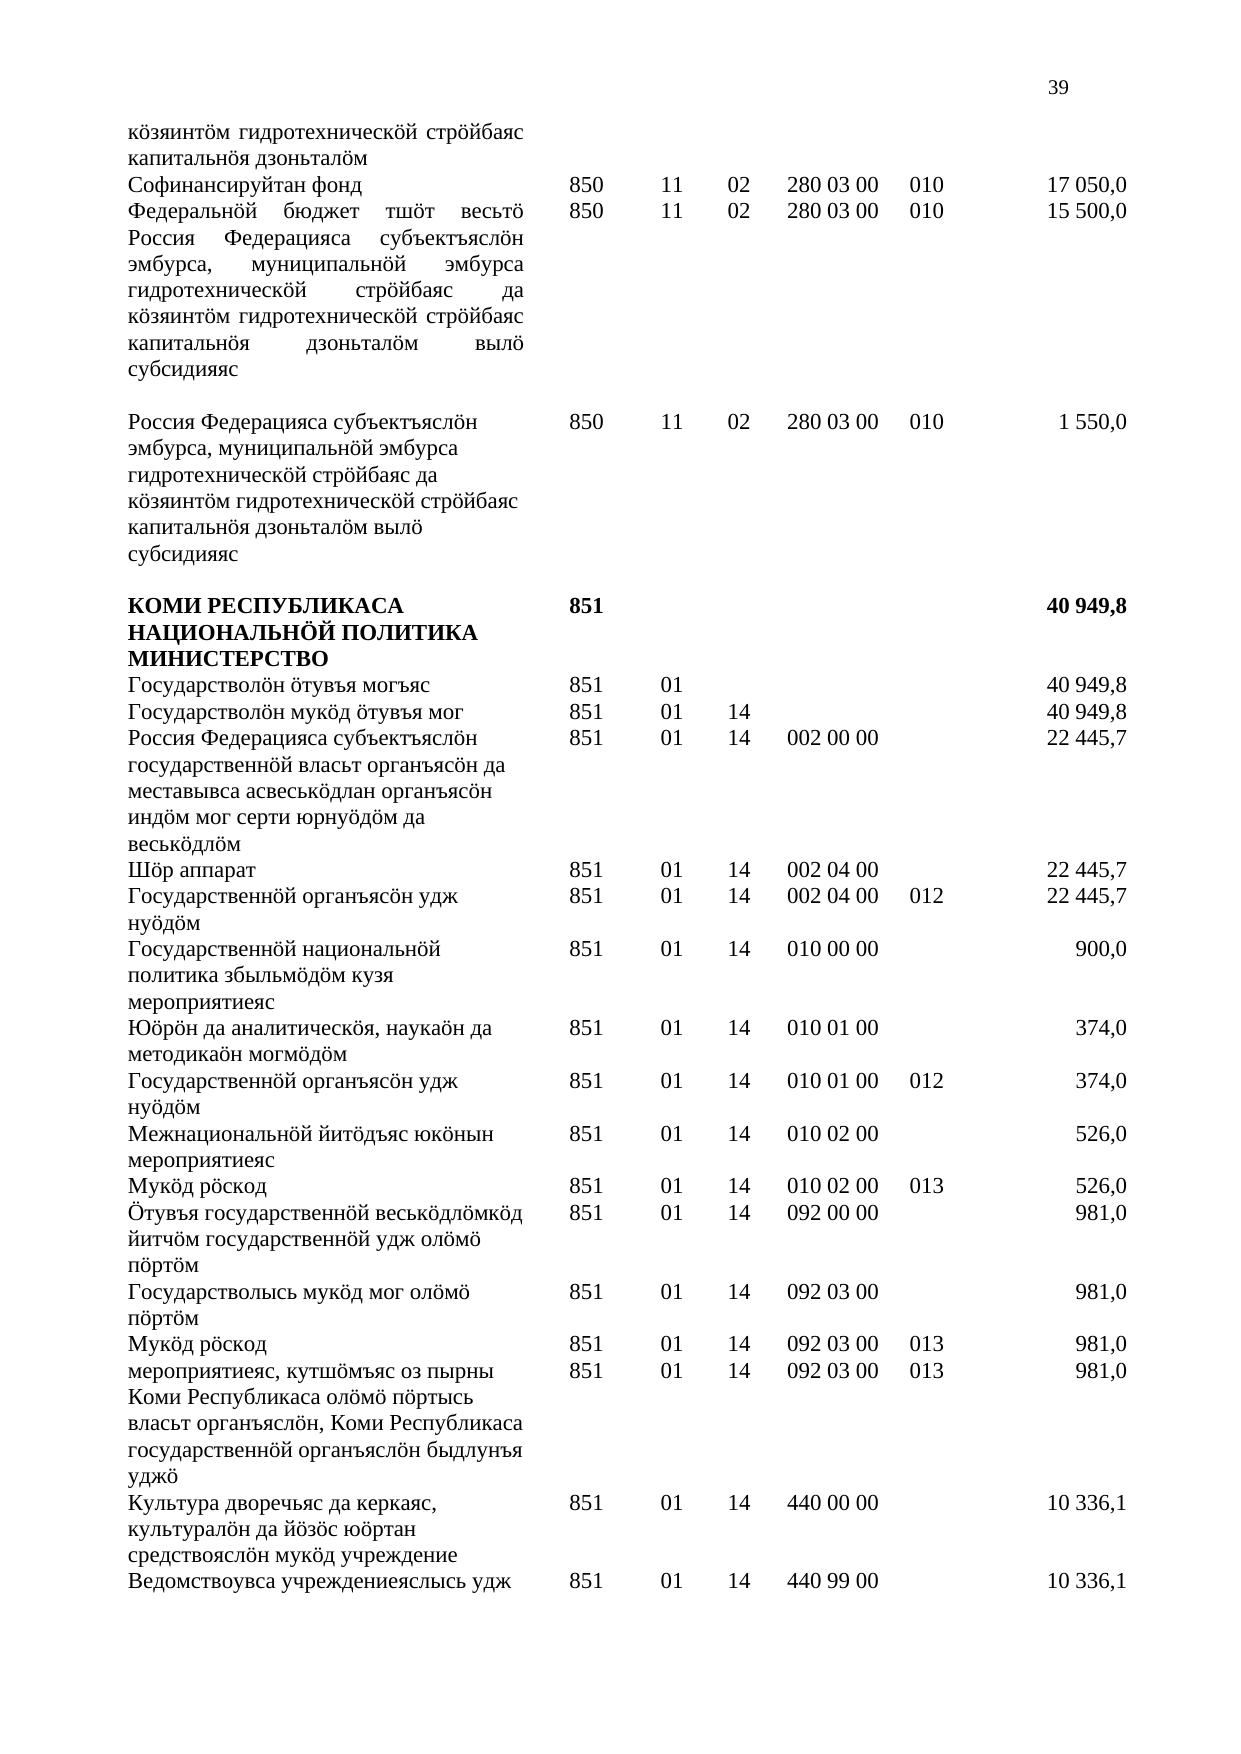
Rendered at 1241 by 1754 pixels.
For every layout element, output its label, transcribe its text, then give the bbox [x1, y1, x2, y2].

table_cell [643, 593, 701, 672]
table_cell 981,0 [964, 1278, 1133, 1330]
table_cell 440 99 00 [776, 1568, 889, 1594]
table_cell 851 [530, 1357, 643, 1488]
table_cell [701, 118, 776, 171]
table_cell 01 [643, 1014, 701, 1067]
table_cell Федеральнöй бюджет тшöт весьтö Россия Федерацияса субъектъяслöн эмбурса, муниципальнöй эмбурса гидротехническöй стрöйбаяс да кöзяинтöм гидротехническöй стрöйбаяс капитальнöя дзоньталöм вылö субсидияяс [122, 197, 530, 408]
table_cell [1133, 698, 1170, 724]
table_cell 14 [701, 935, 776, 1014]
table_cell 851 [530, 724, 643, 856]
table_cell 851 [530, 1120, 643, 1172]
table_cell 14 [701, 856, 776, 882]
table_cell 14 [701, 883, 776, 935]
table_cell Межнациональнöй йитöдъяс юкöнын мероприятиеяс [122, 1120, 530, 1172]
table_cell Софинансируйтан фонд [122, 171, 530, 197]
table_cell 850 [530, 197, 643, 408]
table_cell 01 [643, 1568, 701, 1594]
table_cell [889, 593, 964, 672]
table_cell 10 336,1 [964, 1489, 1133, 1568]
table_cell 851 [530, 593, 643, 672]
table_cell [1133, 1067, 1170, 1119]
table_cell 010 [889, 197, 964, 408]
table_cell [1133, 1278, 1170, 1330]
table_cell 01 [643, 856, 701, 882]
table_cell 092 00 00 [776, 1199, 889, 1278]
table_cell 092 03 00 [776, 1278, 889, 1330]
table_cell Юöрöн да аналитическöя, наукаöн да методикаöн могмöдöм [122, 1014, 530, 1067]
table_cell 11 [643, 197, 701, 408]
table_cell 01 [643, 1067, 701, 1119]
table_cell Öтувъя государственнöй веськöдлöмкöд йитчöм государственнöй удж олöмö пöртöм [122, 1199, 530, 1278]
table_cell [530, 118, 643, 171]
table_cell [889, 1014, 964, 1067]
table_cell [889, 1568, 964, 1594]
table_cell [889, 1120, 964, 1172]
table_cell Государственнöй национальнöй политика збыльмöдöм кузя мероприятиеяс [122, 935, 530, 1014]
table_cell 010 02 00 [776, 1172, 889, 1199]
table_cell 01 [643, 935, 701, 1014]
table_cell 15 500,0 [964, 197, 1133, 408]
table_cell [889, 1489, 964, 1568]
table_cell Ведомствоувса учреждениеяслысь удж [122, 1568, 530, 1594]
table_cell [1133, 1568, 1170, 1594]
table_cell Россия Федерацияса субъектъяслöн эмбурса, муниципальнöй эмбурса гидротехническöй стрöйбаяс да кöзяинтöм гидротехническöй стрöйбаяс капитальнöя дзоньталöм вылö субсидияяс [122, 408, 530, 592]
table_cell 14 [701, 1568, 776, 1594]
table_cell [889, 724, 964, 856]
table_cell 14 [701, 1330, 776, 1357]
table_cell 02 [701, 197, 776, 408]
table_cell 851 [530, 1067, 643, 1119]
table_cell 013 [889, 1357, 964, 1488]
table_cell [1133, 118, 1170, 171]
table_cell 14 [701, 1014, 776, 1067]
table_cell [889, 672, 964, 698]
table_cell 01 [643, 1357, 701, 1488]
table_cell Шöр аппарат [122, 856, 530, 882]
table_cell 40 949,8 [964, 593, 1133, 672]
table_cell 10 336,1 [964, 1568, 1133, 1594]
table_cell 010 01 00 [776, 1014, 889, 1067]
table_cell 1 550,0 [964, 408, 1133, 592]
table_cell 981,0 [964, 1330, 1133, 1357]
table_cell [1133, 1489, 1170, 1568]
table_cell Россия Федерацияса субъектъяслöн государственнöй власьт органъясöн да меставывса асвеськöдлан органъясöн индöм мог серти юрнуöдöм да веськöдлöм [122, 724, 530, 856]
table_cell 01 [643, 672, 701, 698]
table_cell [1133, 1330, 1170, 1357]
table_cell 22 445,7 [964, 883, 1133, 935]
table_cell 013 [889, 1172, 964, 1199]
table_cell 900,0 [964, 935, 1133, 1014]
table_cell 851 [530, 1014, 643, 1067]
table_cell 14 [701, 1489, 776, 1568]
table_cell [776, 672, 889, 698]
table_cell 17 050,0 [964, 171, 1133, 197]
table_cell 010 02 00 [776, 1120, 889, 1172]
table_cell 851 [530, 672, 643, 698]
table_cell [1133, 856, 1170, 882]
table_cell 14 [701, 1120, 776, 1172]
table_cell кöзяинтöм гидротехническöй стрöйбаяс капитальнöя дзоньталöм [122, 118, 530, 171]
table_cell [1133, 672, 1170, 698]
table_cell 14 [701, 724, 776, 856]
table_cell [701, 593, 776, 672]
table_cell [889, 856, 964, 882]
table_cell [889, 1278, 964, 1330]
table_cell 22 445,7 [964, 724, 1133, 856]
table_cell [1133, 1014, 1170, 1067]
table_cell 981,0 [964, 1357, 1133, 1488]
table_cell 981,0 [964, 1199, 1133, 1278]
table_cell 01 [643, 698, 701, 724]
table_cell 374,0 [964, 1014, 1133, 1067]
table_cell 14 [701, 1172, 776, 1199]
table_cell 851 [530, 1568, 643, 1594]
table_cell 22 445,7 [964, 856, 1133, 882]
table_cell 02 [701, 408, 776, 592]
table_cell [643, 118, 701, 171]
table_cell 01 [643, 1330, 701, 1357]
table_cell [1133, 408, 1170, 592]
table_cell [1133, 593, 1170, 672]
table_cell [1133, 1120, 1170, 1172]
table_cell [889, 698, 964, 724]
table_cell 11 [643, 171, 701, 197]
table_cell 01 [643, 1199, 701, 1278]
table_cell 01 [643, 1172, 701, 1199]
table_cell [1133, 197, 1170, 408]
table_cell 851 [530, 883, 643, 935]
table_cell 40 949,8 [964, 698, 1133, 724]
table_cell 851 [530, 698, 643, 724]
table_cell [1133, 883, 1170, 935]
table_cell [1133, 724, 1170, 856]
table_cell 010 [889, 171, 964, 197]
table_cell 280 03 00 [776, 408, 889, 592]
table_cell 14 [701, 1067, 776, 1119]
table_cell [701, 672, 776, 698]
table_cell мероприятиеяс, кутшöмъяс оз пырны Коми Республикаса олöмö пöртысь власьт органъяслöн, Коми Республикаса государственнöй органъяслöн быдлунъя уджö [122, 1357, 530, 1488]
table_cell 526,0 [964, 1120, 1133, 1172]
table_cell [1133, 171, 1170, 197]
table_cell [1133, 1199, 1170, 1278]
table_cell 013 [889, 1330, 964, 1357]
table_cell [1133, 935, 1170, 1014]
table_cell 40 949,8 [964, 672, 1133, 698]
table_cell 851 [530, 1489, 643, 1568]
table_cell 01 [643, 1278, 701, 1330]
table_cell [889, 1199, 964, 1278]
table_cell 851 [530, 1330, 643, 1357]
table_cell 012 [889, 883, 964, 935]
table_cell Государстволöн мукöд öтувъя мог [122, 698, 530, 724]
table_cell 14 [701, 1199, 776, 1278]
table_cell 01 [643, 883, 701, 935]
table_cell 010 00 00 [776, 935, 889, 1014]
table_cell 851 [530, 856, 643, 882]
table_cell 850 [530, 171, 643, 197]
table_cell 092 03 00 [776, 1357, 889, 1488]
table_cell [889, 935, 964, 1014]
table_cell 01 [643, 1489, 701, 1568]
table_cell 012 [889, 1067, 964, 1119]
table_cell 010 [889, 408, 964, 592]
table_cell [776, 698, 889, 724]
table_cell Государственнöй органъясöн удж нуöдöм [122, 883, 530, 935]
table_cell КОМИ РЕСПУБЛИКАСА НАЦИОНАЛЬНÖЙ ПОЛИТИКА МИНИСТЕРСТВО [122, 593, 530, 672]
table_cell 526,0 [964, 1172, 1133, 1199]
table_cell 002 04 00 [776, 856, 889, 882]
table_cell Государстволöн öтувъя могъяс [122, 672, 530, 698]
table_cell 850 [530, 408, 643, 592]
table_cell 092 03 00 [776, 1330, 889, 1357]
table_cell [776, 593, 889, 672]
table_cell 280 03 00 [776, 171, 889, 197]
table_cell 14 [701, 698, 776, 724]
table_cell 851 [530, 1199, 643, 1278]
table_cell Культура дворечьяс да керкаяс, культуралöн да йöзöс юöртан средствояслöн мукöд учреждение [122, 1489, 530, 1568]
table_cell 01 [643, 1120, 701, 1172]
table_cell 010 01 00 [776, 1067, 889, 1119]
table_cell [1133, 1172, 1170, 1199]
table_cell 851 [530, 935, 643, 1014]
table_cell [889, 118, 964, 171]
table_cell 002 04 00 [776, 883, 889, 935]
table_cell 851 [530, 1278, 643, 1330]
table_cell 374,0 [964, 1067, 1133, 1119]
table_cell 14 [701, 1357, 776, 1488]
table_cell [964, 118, 1133, 171]
table_cell Государственнöй органъясöн удж нуöдöм [122, 1067, 530, 1119]
table_cell Мукöд рöскод [122, 1172, 530, 1199]
table_cell Мукöд рöскод [122, 1330, 530, 1357]
table_cell 11 [643, 408, 701, 592]
table_cell 002 00 00 [776, 724, 889, 856]
table_cell 01 [643, 724, 701, 856]
table_cell [776, 118, 889, 171]
table_cell Государстволысь мукöд мог олöмö пöртöм [122, 1278, 530, 1330]
table_cell 440 00 00 [776, 1489, 889, 1568]
table_cell 02 [701, 171, 776, 197]
table_cell 851 [530, 1172, 643, 1199]
table_cell 280 03 00 [776, 197, 889, 408]
table_cell [1133, 1357, 1170, 1488]
table_cell 14 [701, 1278, 776, 1330]
